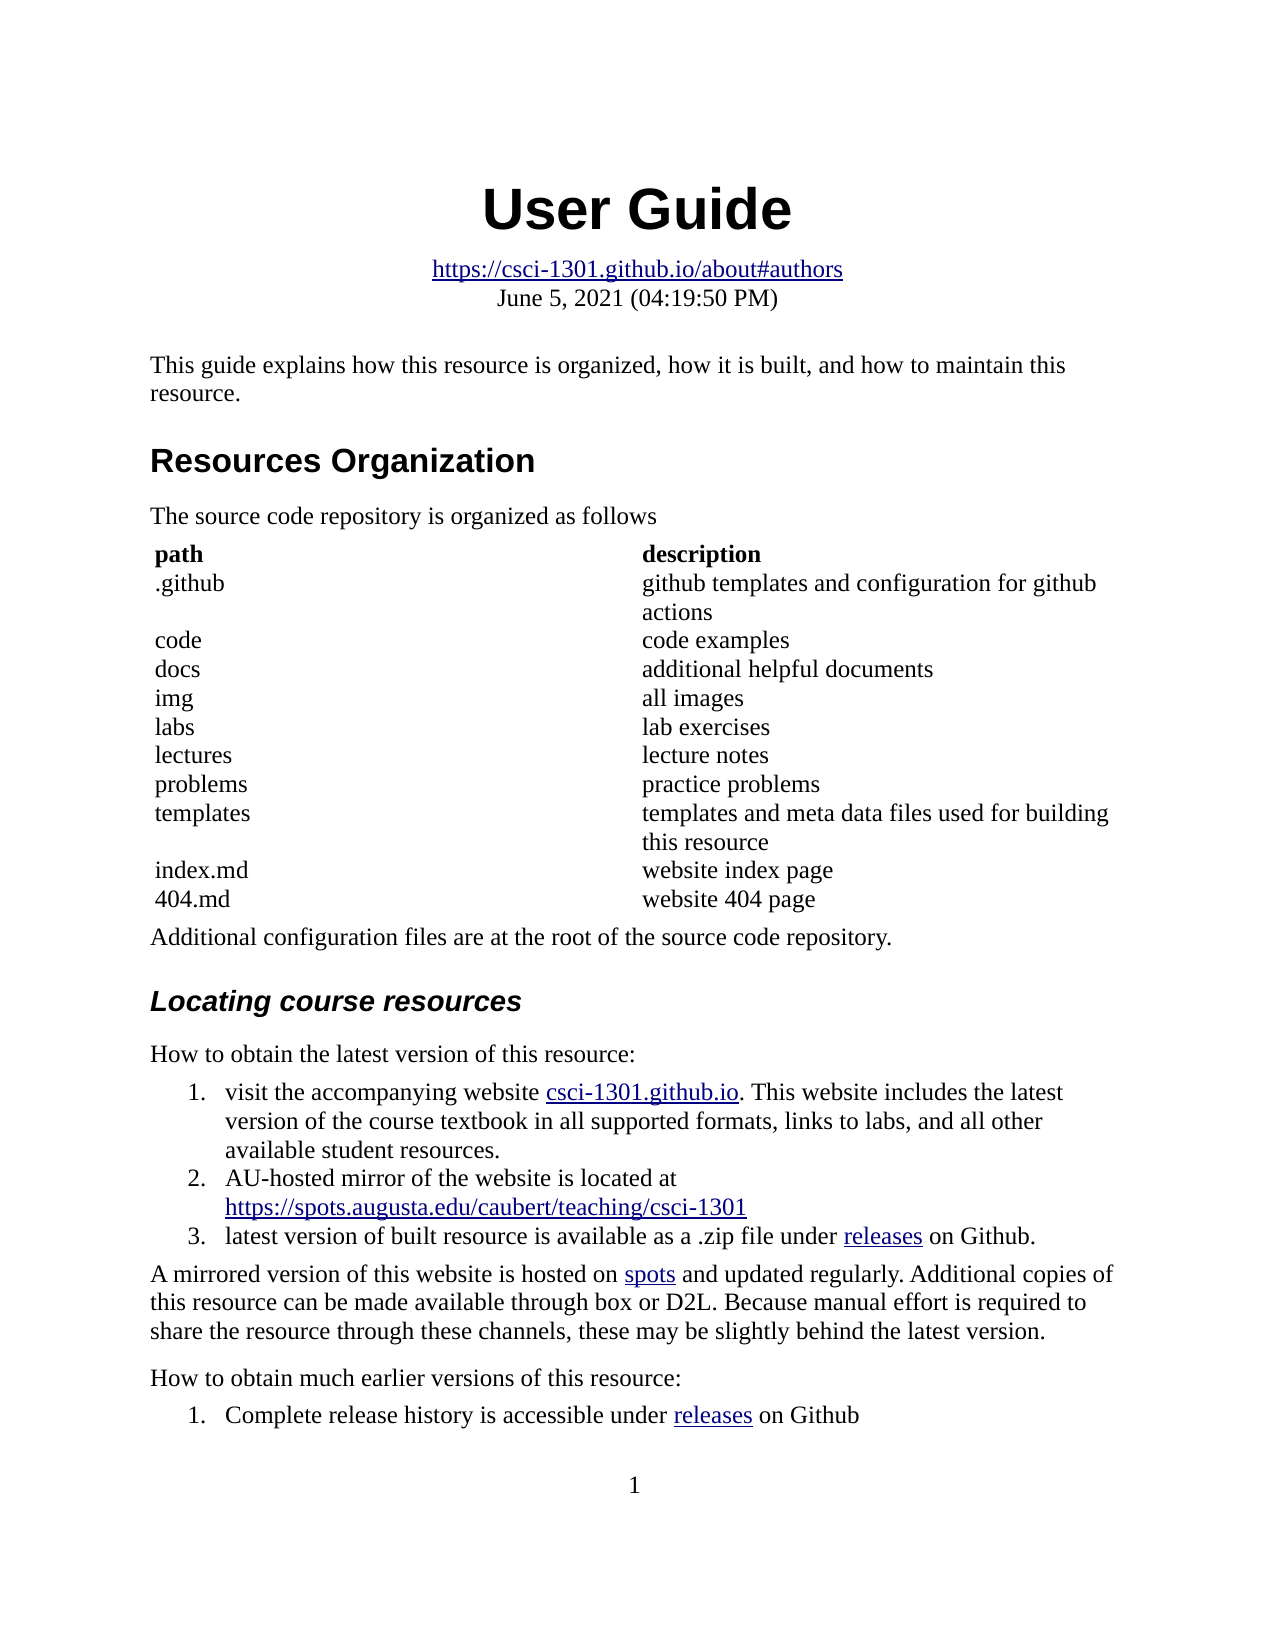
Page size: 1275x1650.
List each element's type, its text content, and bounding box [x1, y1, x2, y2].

list visit the accompanying website csci-1301.github.io. This website includes the latest version of the course textbook in all supported formats, links to labs, and all other available student resources. [187, 1077, 1125, 1163]
table_cell docs [150, 654, 637, 683]
table_cell problems [150, 769, 637, 798]
table_cell additional helpful documents [638, 654, 1125, 683]
table_cell templates [150, 798, 637, 855]
table_cell website 404 page [638, 884, 1125, 913]
table_cell github templates and configuration for github actions [638, 568, 1125, 625]
list AU-hosted mirror of the website is located at https://spots.augusta.edu/caubert/teaching/csci-1301 [187, 1163, 1125, 1221]
subtitle Locating course resources [150, 984, 1125, 1018]
table_cell lectures [150, 740, 637, 769]
table_cell all images [638, 683, 1125, 712]
text This guide explains how this resource is organized, how it is built, and how to maintain this resource. [150, 350, 1125, 407]
text How to obtain much earlier versions of this resource: [150, 1363, 1125, 1392]
table_cell code [150, 625, 637, 654]
table_cell img [150, 683, 637, 712]
list latest version of built resource is available as a .zip file under releases on Github. [187, 1221, 1125, 1250]
table_cell labs [150, 712, 637, 740]
table_header path [150, 539, 637, 568]
table_cell lecture notes [638, 740, 1125, 769]
subtitle Resources Organization [150, 441, 1125, 480]
table_cell practice problems [638, 769, 1125, 798]
text The source code repository is organized as follows [150, 501, 1125, 530]
table_cell index.md [150, 855, 637, 884]
table_header description [638, 539, 1125, 568]
text How to obtain the latest version of this resource: [150, 1039, 1125, 1068]
table_cell code examples [638, 625, 1125, 654]
title User Guide [150, 175, 1125, 242]
text https://csci-1301.github.io/about#authors [150, 254, 1125, 283]
table_cell website index page [638, 855, 1125, 884]
table_cell 404.md [150, 884, 637, 913]
table_cell .github [150, 568, 637, 625]
table_cell templates and meta data files used for building this resource [638, 798, 1125, 855]
list Complete release history is accessible under releases on Github [187, 1401, 1125, 1429]
text A mirrored version of this website is hosted on spots and updated regularly. Additional copies of this resource can be made available through box or D2L. Because manual effort is required to share the resource through these channels, these may be slightly behind the latest version. [150, 1259, 1125, 1345]
text Additional configuration files are at the root of the source code repository. [150, 922, 1125, 951]
text June 5, 2021 (04:19:50 PM) [150, 283, 1125, 312]
table_cell lab exercises [638, 712, 1125, 740]
